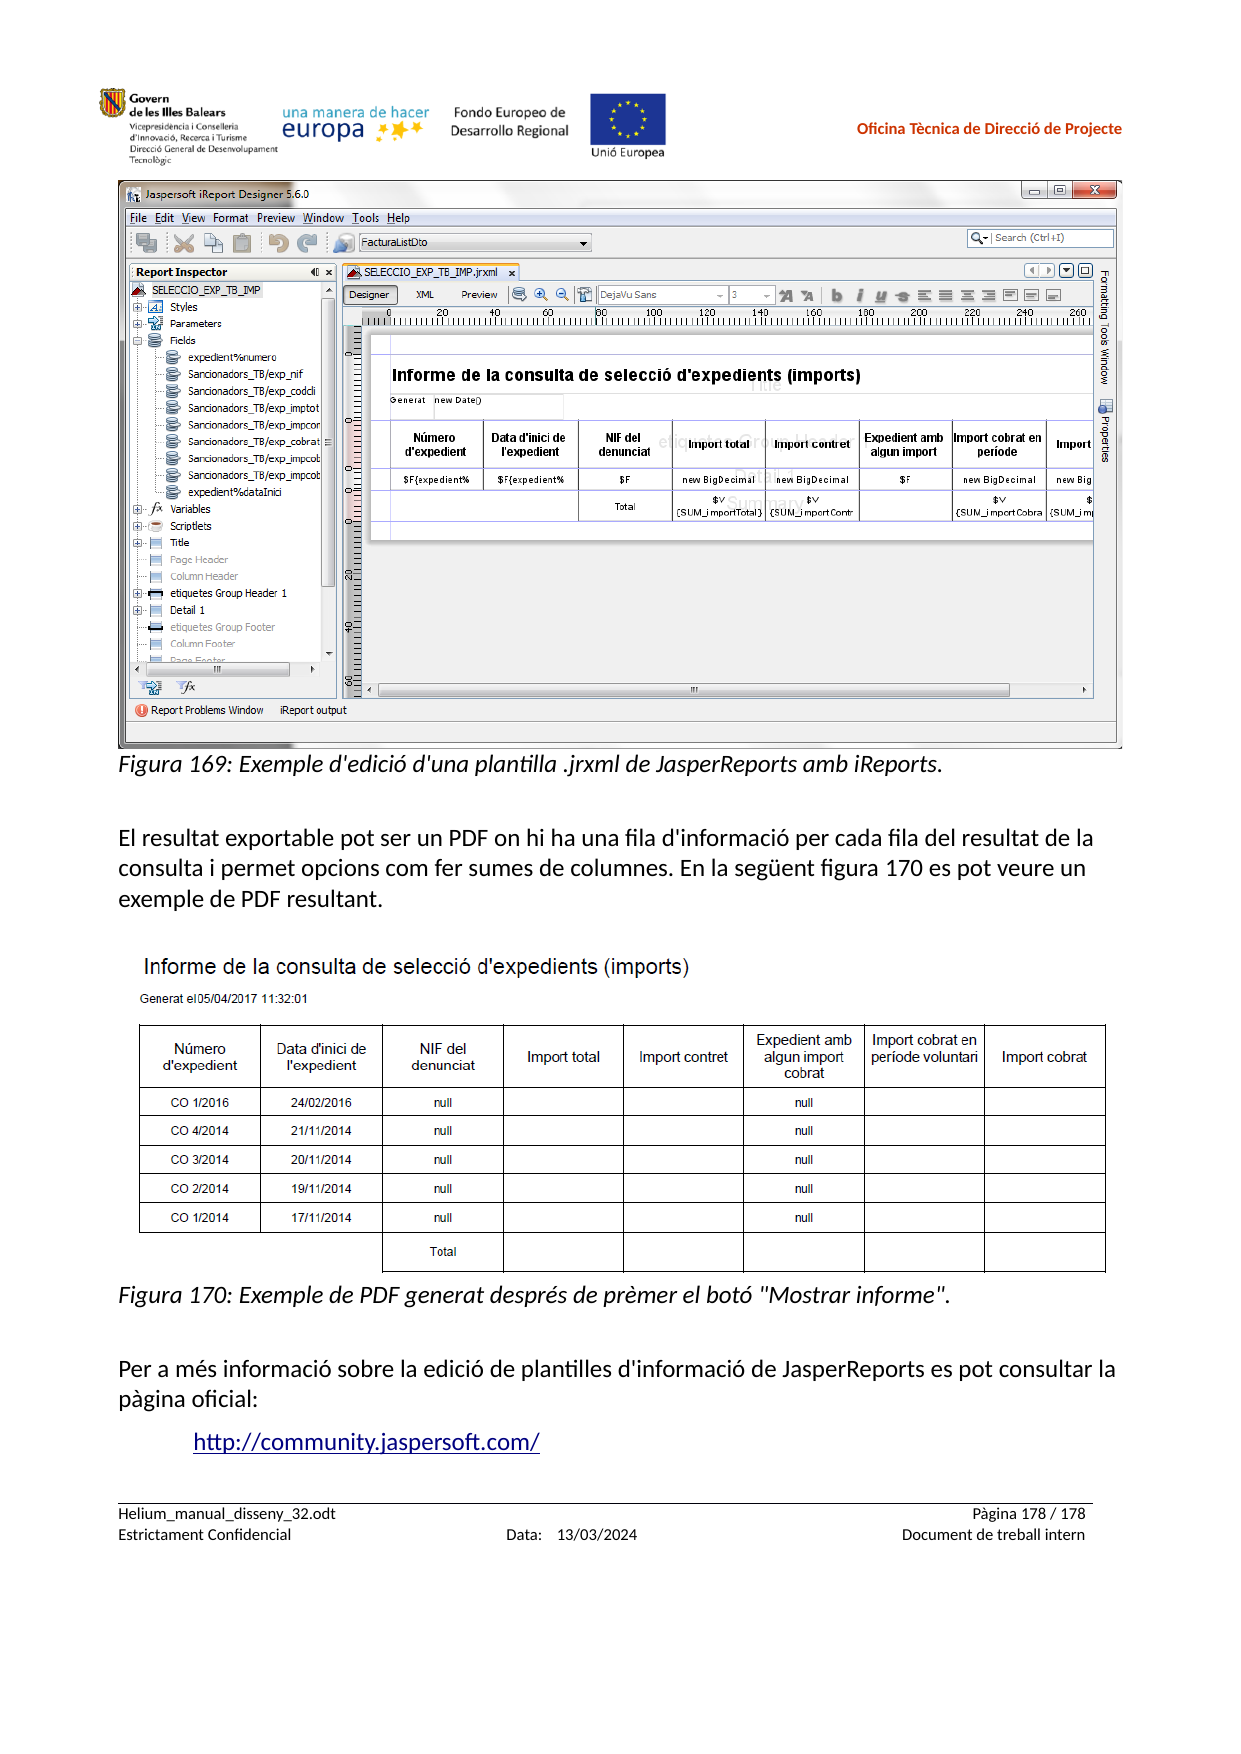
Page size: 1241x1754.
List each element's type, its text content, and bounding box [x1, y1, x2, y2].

text El resultat exportable pot ser un PDF on hi ha una fila d'informació per cada fila del resultat de la consulta i permet opcions com fer sumes de columnes. En la següent figura 170 es pot veure un exemple de PDF resultant. [118, 822, 1122, 913]
text http://community.jaspersoft.com/ [118, 1427, 1122, 1457]
text Per a més informació sobre la edició de plantilles d'informació de JasperReports es pot consultar la pàgina oficial: [118, 1353, 1122, 1414]
picture [118, 180, 1123, 749]
text Figura 169: Exemple d'edició d'una plantilla .jrxml de JasperReports amb iReports. [118, 749, 1122, 779]
text Figura 170: Exemple de PDF generat després de prèmer el botó "Mostrar informe". [118, 1280, 1122, 1310]
picture [118, 938, 1123, 1280]
picture [99, 87, 668, 166]
